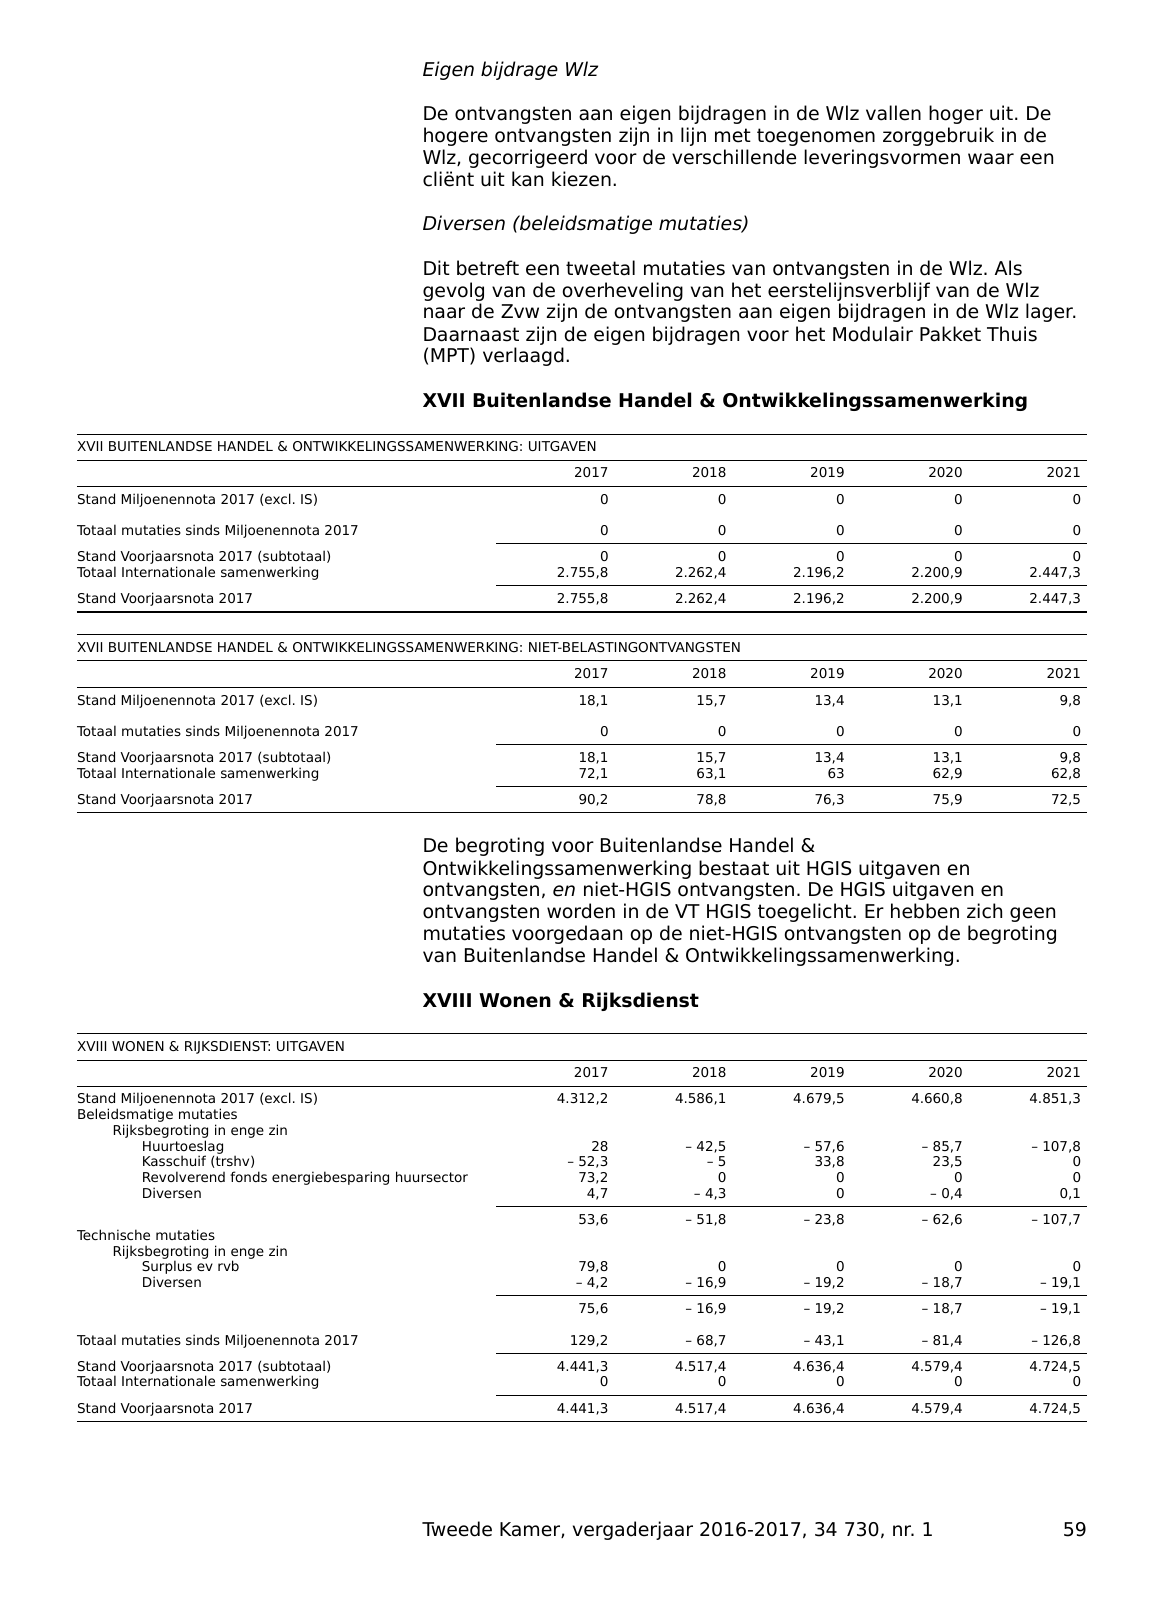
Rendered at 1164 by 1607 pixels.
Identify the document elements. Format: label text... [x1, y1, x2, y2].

table_cell 63 [732, 766, 850, 786]
table_cell 0 [969, 724, 1087, 744]
table_cell Stand Voorjaarsnota 2017 [77, 585, 496, 611]
table_cell Totaal Internationale samenwerking [77, 565, 496, 585]
table_cell 2021 [969, 461, 1087, 486]
table_cell 2.200,9 [850, 586, 968, 611]
table_cell 0 [614, 1374, 732, 1395]
table_cell – 19,2 [732, 1275, 850, 1295]
table_cell [77, 1317, 106, 1332]
table_cell 72,1 [496, 766, 614, 786]
table_cell [732, 1317, 850, 1332]
table_cell 15,7 [614, 688, 732, 708]
table_cell 0 [614, 1170, 732, 1186]
table_cell 0 [732, 1374, 850, 1395]
table_cell 28 [496, 1139, 614, 1154]
table_cell Beleidsmatige mutaties [77, 1107, 496, 1123]
subtitle Eigen bijdrage Wlz [422, 59, 1087, 81]
table_cell 2019 [732, 661, 850, 687]
table_cell [496, 1123, 614, 1138]
table_cell [850, 507, 968, 523]
table_cell 0 [496, 1374, 614, 1395]
table_cell – 126,8 [969, 1333, 1087, 1353]
text Dit betreft een tweetal mutaties van ontvangsten in de Wlz. Als gevolg van de overheveling van het eerstelijnsverblijf van de Wlz naar de Zvw zijn de ontvangsten aan eigen bijdragen in de Wlz lager. Daarnaast zijn de eigen bijdragen voor het Modulair Pakket Thuis (MPT) verlaagd. [422, 257, 1087, 367]
table_cell 2019 [732, 1061, 850, 1086]
table_cell Rijksbegroting in enge zin [106, 1243, 496, 1259]
table_cell 0 [850, 544, 968, 565]
table_cell 0 [732, 1170, 850, 1186]
table_cell – 51,8 [614, 1207, 732, 1228]
table_cell 75,6 [496, 1296, 614, 1317]
table_cell 4.517,4 [614, 1354, 732, 1374]
table_cell 2018 [614, 661, 732, 687]
table_cell [496, 1243, 614, 1259]
table_cell 62,8 [969, 766, 1087, 786]
table_cell – 107,8 [969, 1139, 1087, 1154]
table_cell 4.586,1 [614, 1087, 732, 1107]
table_cell [969, 1123, 1087, 1138]
table_cell 72,5 [969, 787, 1087, 812]
table_cell 0 [496, 544, 614, 565]
table_cell [969, 1317, 1087, 1332]
table_header XVII BUITENLANDSE HANDEL & ONTWIKKELINGSSAMENWERKING: UITGAVEN [77, 435, 1087, 459]
table_cell 2.262,4 [614, 586, 732, 611]
table_cell [77, 1170, 106, 1186]
table_cell [136, 1295, 496, 1317]
table_cell [77, 661, 496, 687]
table_cell 2.447,3 [969, 586, 1087, 611]
table_cell – 18,7 [850, 1275, 968, 1295]
table_cell [496, 1107, 614, 1123]
table_cell 4.679,5 [732, 1087, 850, 1107]
table_cell 2.196,2 [732, 565, 850, 585]
table_cell – 0,4 [850, 1186, 968, 1206]
table_cell Stand Miljoenennota 2017 (excl. IS) [77, 487, 496, 507]
table_cell – 85,7 [850, 1139, 968, 1154]
text De ontvangsten aan eigen bijdragen in de Wlz vallen hoger uit. De hogere ontvangsten zijn in lijn met toegenomen zorggebruik in de Wlz, gecorrigeerd voor de verschillende leveringsvormen waar een cliënt uit kan kiezen. [422, 103, 1087, 191]
table_cell 2017 [496, 1061, 614, 1086]
table_cell 0 [850, 1374, 968, 1395]
table_cell – 23,8 [732, 1207, 850, 1228]
table_cell – 4,2 [496, 1275, 614, 1295]
table_cell 0 [850, 724, 968, 744]
table_cell 2020 [850, 461, 968, 486]
table_cell [106, 1186, 136, 1206]
table_cell – 57,6 [732, 1139, 850, 1154]
table_cell – 19,1 [969, 1296, 1087, 1317]
table_cell [77, 1123, 106, 1138]
table_cell [106, 1139, 136, 1154]
table_cell – 5 [614, 1154, 732, 1170]
table_cell [732, 1243, 850, 1259]
table_cell [106, 1154, 136, 1170]
table_cell 23,5 [850, 1154, 968, 1170]
table_cell 0 [614, 523, 732, 543]
table_cell 0 [969, 1259, 1087, 1275]
table_cell 13,1 [850, 745, 968, 766]
table_cell [136, 1206, 496, 1228]
table_cell Stand Voorjaarsnota 2017 (subtotaal) [77, 543, 496, 565]
table_cell 0 [732, 487, 850, 507]
table_cell 79,8 [496, 1259, 614, 1275]
subtitle Diversen (beleidsmatige mutaties) [422, 213, 1087, 235]
table_cell [77, 1295, 106, 1317]
table_cell [969, 1243, 1087, 1259]
table_cell – 16,9 [614, 1296, 732, 1317]
table_cell [850, 708, 968, 724]
table_cell [732, 1228, 850, 1243]
table_cell 2021 [969, 1061, 1087, 1086]
table_cell – 107,7 [969, 1207, 1087, 1228]
table_cell 78,8 [614, 787, 732, 812]
table_cell 0 [614, 544, 732, 565]
table_cell [77, 461, 496, 486]
subtitle XVII Buitenlandse Handel & Ontwikkelingssamenwerking [422, 389, 1087, 412]
table_cell 4.724,5 [969, 1396, 1087, 1421]
table_cell [77, 1154, 106, 1170]
table_cell 4.441,3 [496, 1354, 614, 1374]
table_cell [496, 507, 614, 523]
table_cell [77, 507, 496, 523]
table_cell [850, 1123, 968, 1138]
table_cell Totaal Internationale samenwerking [77, 1374, 496, 1395]
table_cell 2.755,8 [496, 586, 614, 611]
table_cell Stand Voorjaarsnota 2017 [77, 786, 496, 812]
table_cell [969, 708, 1087, 724]
table_cell 2.755,8 [496, 565, 614, 585]
table_cell 2020 [850, 661, 968, 687]
table_cell [850, 1243, 968, 1259]
table_cell 4.660,8 [850, 1087, 968, 1107]
table_cell [732, 1107, 850, 1123]
table_cell 53,6 [496, 1207, 614, 1228]
table_cell 0 [732, 1259, 850, 1275]
table_cell Surplus ev rvb [136, 1259, 496, 1275]
table_cell 0 [732, 523, 850, 543]
table_cell [614, 507, 732, 523]
table_cell 9,8 [969, 688, 1087, 708]
table_cell [77, 1061, 106, 1086]
table_cell 13,1 [850, 688, 968, 708]
table_cell Stand Voorjaarsnota 2017 [77, 1395, 496, 1421]
table_cell Diversen [136, 1186, 496, 1206]
table_cell 129,2 [496, 1333, 614, 1353]
table_cell 4.579,4 [850, 1354, 968, 1374]
table_cell [969, 1228, 1087, 1243]
table_cell 2018 [614, 461, 732, 486]
table_cell 4.312,2 [496, 1087, 614, 1107]
table_cell 0 [614, 487, 732, 507]
table_cell 0 [969, 1154, 1087, 1170]
table_cell 18,1 [496, 688, 614, 708]
table_cell 4.579,4 [850, 1396, 968, 1421]
table_cell 0 [496, 523, 614, 543]
table_cell [136, 1061, 496, 1086]
table_cell [77, 1139, 106, 1154]
table_cell – 4,3 [614, 1186, 732, 1206]
table_cell 4.851,3 [969, 1087, 1087, 1107]
table_cell [496, 1228, 614, 1243]
table_cell [969, 507, 1087, 523]
table_cell – 19,1 [969, 1275, 1087, 1295]
table_cell – 62,6 [850, 1207, 968, 1228]
table_cell [106, 1206, 136, 1228]
table_cell – 42,5 [614, 1139, 732, 1154]
table_cell 4,7 [496, 1186, 614, 1206]
table_cell [614, 1317, 732, 1332]
table_cell 0,1 [969, 1186, 1087, 1206]
table_cell 2.447,3 [969, 565, 1087, 585]
table_cell [614, 708, 732, 724]
table_cell Totaal Internationale samenwerking [77, 766, 496, 786]
table_cell [850, 1107, 968, 1123]
table_cell [77, 1186, 106, 1206]
table_cell – 81,4 [850, 1333, 968, 1353]
table_cell [496, 708, 614, 724]
table_cell [136, 1317, 496, 1332]
table_cell [732, 1123, 850, 1138]
table_cell 0 [614, 1259, 732, 1275]
table_cell Technische mutaties [77, 1228, 496, 1243]
table_cell [732, 507, 850, 523]
table_cell Stand Miljoenennota 2017 (excl. IS) [77, 1087, 496, 1107]
table_cell 0 [496, 487, 614, 507]
subtitle XVIII Wonen & Rijksdienst [422, 989, 1087, 1011]
table_cell [106, 1061, 136, 1086]
table_cell [106, 1317, 136, 1332]
table_cell [106, 1295, 136, 1317]
table_cell [496, 1317, 614, 1332]
table_cell [77, 708, 496, 724]
table_cell 4.636,4 [732, 1354, 850, 1374]
table_cell Stand Voorjaarsnota 2017 (subtotaal) [77, 744, 496, 766]
table_cell 4.636,4 [732, 1396, 850, 1421]
table_cell [614, 1228, 732, 1243]
table_cell 2.262,4 [614, 565, 732, 585]
table_cell 4.517,4 [614, 1396, 732, 1421]
table_cell 0 [614, 724, 732, 744]
table_cell 0 [850, 523, 968, 543]
table_cell 15,7 [614, 745, 732, 766]
table_cell Totaal mutaties sinds Miljoenennota 2017 [77, 523, 496, 543]
table_cell 0 [969, 544, 1087, 565]
table_cell [77, 1259, 106, 1275]
table_cell [732, 708, 850, 724]
table_cell Kasschuif (trshv) [136, 1154, 496, 1170]
table_cell 18,1 [496, 745, 614, 766]
table_cell 4.724,5 [969, 1354, 1087, 1374]
table_cell 9,8 [969, 745, 1087, 766]
table_cell 2020 [850, 1061, 968, 1086]
table_cell 2017 [496, 661, 614, 687]
table_cell 0 [850, 1170, 968, 1186]
table_cell 0 [969, 487, 1087, 507]
table_cell 76,3 [732, 787, 850, 812]
table_cell – 52,3 [496, 1154, 614, 1170]
table_cell 75,9 [850, 787, 968, 812]
table_cell 13,4 [732, 688, 850, 708]
table_cell Rijksbegroting in enge zin [106, 1123, 496, 1138]
table_cell 2019 [732, 461, 850, 486]
table_cell [969, 1107, 1087, 1123]
table_cell 0 [732, 1186, 850, 1206]
table_cell [77, 1275, 106, 1295]
table_cell 62,9 [850, 766, 968, 786]
table_cell 0 [969, 523, 1087, 543]
table_cell [614, 1243, 732, 1259]
table_cell 0 [732, 724, 850, 744]
table_cell 63,1 [614, 766, 732, 786]
table_cell 2.196,2 [732, 586, 850, 611]
table_cell [106, 1275, 136, 1295]
table_header XVII BUITENLANDSE HANDEL & ONTWIKKELINGSSAMENWERKING: NIET-BELASTINGONTVANGSTEN [77, 635, 1087, 660]
table_cell Revolverend fonds energiebesparing huursector [136, 1170, 496, 1186]
table_cell [850, 1317, 968, 1332]
table_cell Totaal mutaties sinds Miljoenennota 2017 [77, 724, 496, 744]
text De begroting voor Buitenlandse Handel & Ontwikkelingssamenwerking bestaat uit HGIS uitgaven en ontvangsten, en niet-HGIS ontvangsten. De HGIS uitgaven en ontvangsten worden in de VT HGIS toegelicht. Er hebben zich geen mutaties voorgedaan op de niet-HGIS ontvangsten op de begroting van Buitenlandse Handel & Ontwikkelingssamenwerking. [422, 835, 1087, 967]
table_cell [77, 1243, 106, 1259]
table_header XVIII WONEN & RIJKSDIENST: UITGAVEN [77, 1034, 1087, 1059]
table_cell 90,2 [496, 787, 614, 812]
table_cell 33,8 [732, 1154, 850, 1170]
table_cell 0 [496, 724, 614, 744]
table_cell [106, 1259, 136, 1275]
table_cell [850, 1228, 968, 1243]
table_cell Totaal mutaties sinds Miljoenennota 2017 [77, 1333, 496, 1353]
table_cell 2.200,9 [850, 565, 968, 585]
table_cell – 43,1 [732, 1333, 850, 1353]
table_cell 2021 [969, 661, 1087, 687]
table_cell [614, 1107, 732, 1123]
table_cell 0 [732, 544, 850, 565]
table_cell [614, 1123, 732, 1138]
table_cell 0 [969, 1374, 1087, 1395]
table_cell – 19,2 [732, 1296, 850, 1317]
table_cell 0 [850, 487, 968, 507]
table_cell 2017 [496, 461, 614, 486]
table_cell 73,2 [496, 1170, 614, 1186]
table_cell Stand Voorjaarsnota 2017 (subtotaal) [77, 1353, 496, 1374]
table_cell Huurtoeslag [136, 1139, 496, 1154]
table_cell 0 [850, 1259, 968, 1275]
table_cell [106, 1170, 136, 1186]
table_cell 2018 [614, 1061, 732, 1086]
table_cell 0 [969, 1170, 1087, 1186]
table_cell [77, 1206, 106, 1228]
table_cell – 16,9 [614, 1275, 732, 1295]
table_cell Stand Miljoenennota 2017 (excl. IS) [77, 688, 496, 708]
table_cell 13,4 [732, 745, 850, 766]
table_cell – 68,7 [614, 1333, 732, 1353]
table_cell Diversen [136, 1275, 496, 1295]
table_cell 4.441,3 [496, 1396, 614, 1421]
table_cell – 18,7 [850, 1296, 968, 1317]
